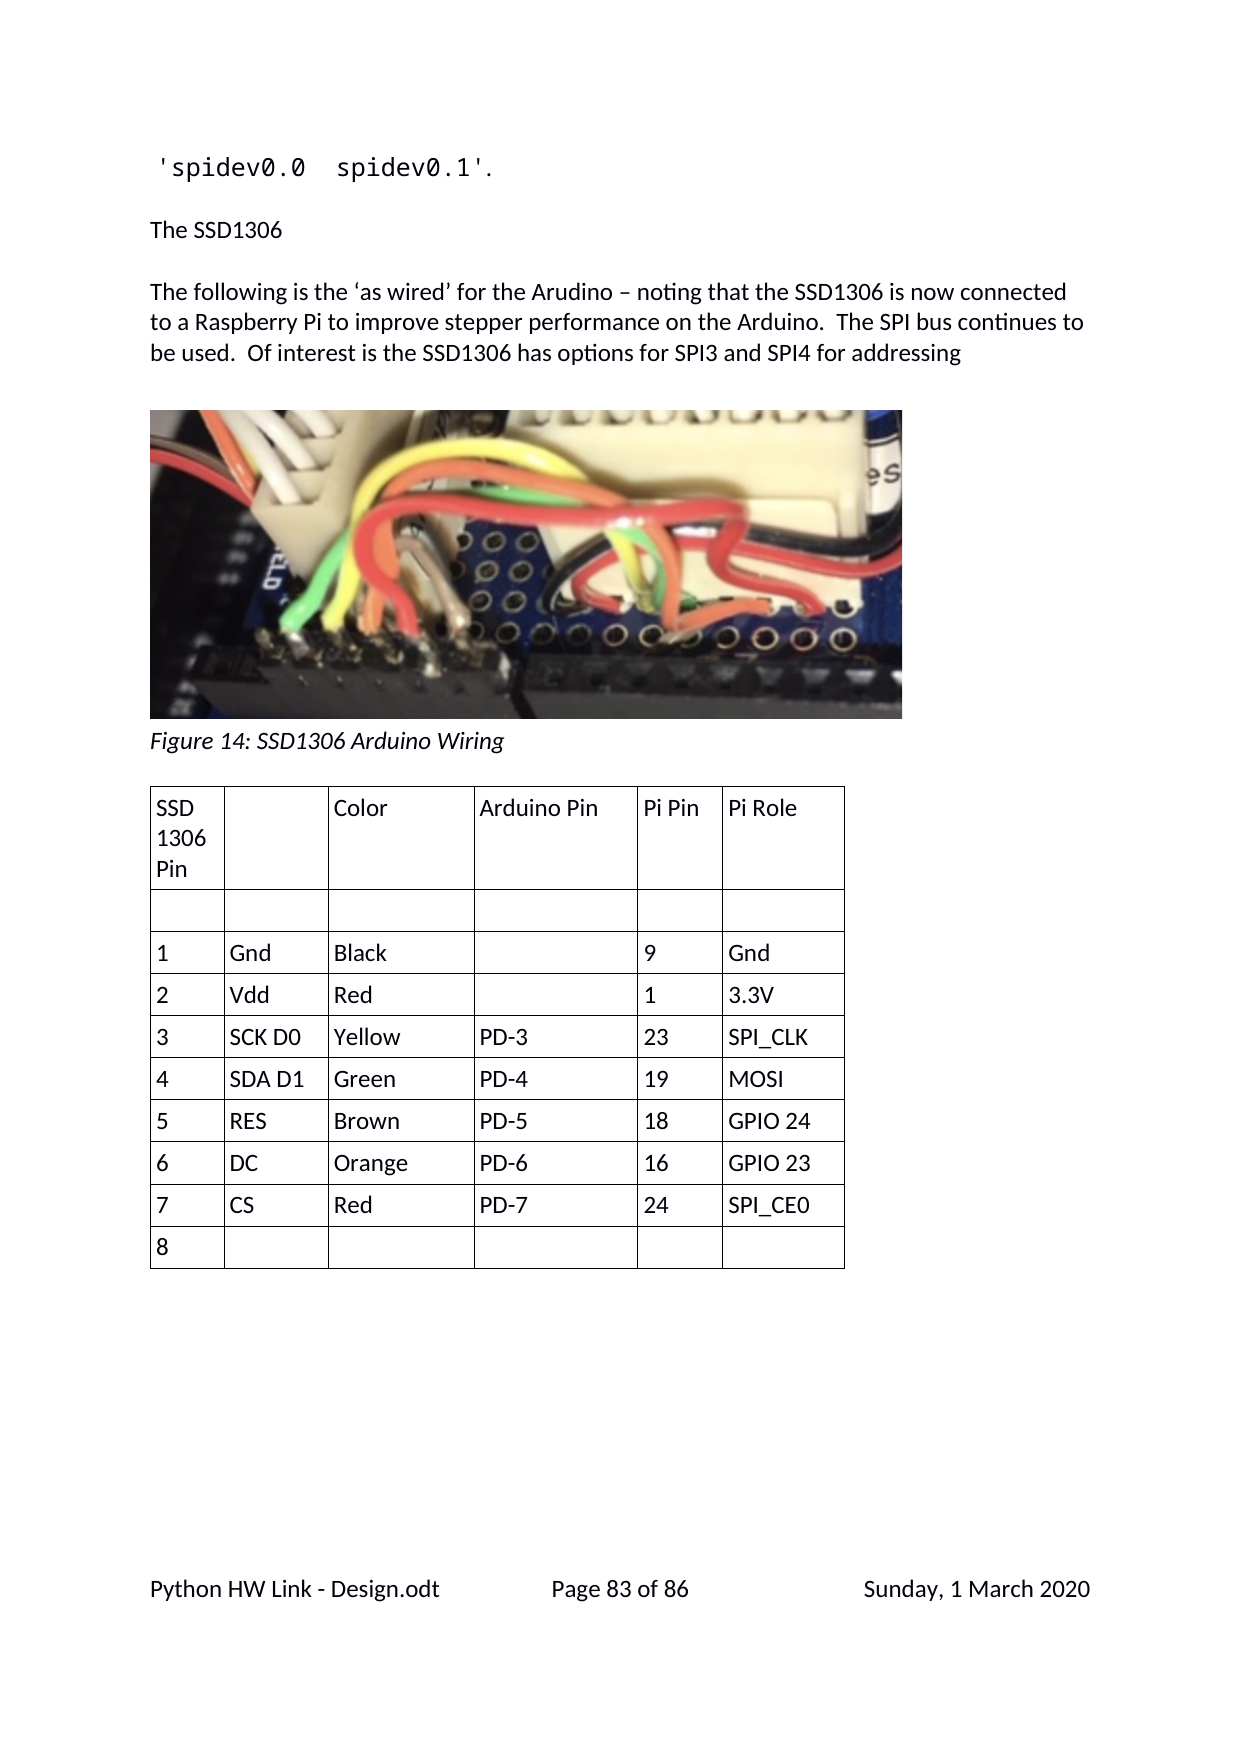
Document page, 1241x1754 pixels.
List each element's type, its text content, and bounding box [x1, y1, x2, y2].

table_cell [225, 890, 328, 931]
table_cell 23 [638, 1016, 722, 1057]
table_cell [723, 890, 844, 931]
table_cell 9 [638, 932, 722, 973]
table_cell [151, 890, 224, 931]
table_cell RES [225, 1100, 328, 1141]
table_cell SPI_CLK [723, 1016, 844, 1057]
table_cell 8 [151, 1227, 224, 1268]
table_cell Black [329, 932, 474, 973]
table_cell 19 [638, 1058, 722, 1099]
table_cell 16 [638, 1142, 722, 1183]
table_cell [638, 1227, 722, 1268]
table_header [225, 787, 328, 889]
table_cell 3 [151, 1016, 224, 1057]
text The SSD1306 [150, 214, 1090, 245]
table_cell 2 [151, 974, 224, 1015]
table_cell Red [329, 974, 474, 1015]
table_header SSD 1306 Pin [151, 787, 224, 889]
table_cell 3.3V [723, 974, 844, 1015]
table_cell DC [225, 1142, 328, 1183]
table_cell GPIO 23 [723, 1142, 844, 1183]
table_cell [329, 1227, 474, 1268]
table_cell Brown [329, 1100, 474, 1141]
table_cell Green [329, 1058, 474, 1099]
table_cell GPIO 24 [723, 1100, 844, 1141]
table_cell 1 [151, 932, 224, 973]
table_cell Yellow [329, 1016, 474, 1057]
table_cell PD-3 [475, 1016, 637, 1057]
text 'spidev0.0 spidev0.1'. [150, 150, 1090, 184]
table_cell [475, 974, 637, 1015]
table_cell MOSI [723, 1058, 844, 1099]
table_cell [329, 890, 474, 931]
table_cell 5 [151, 1100, 224, 1141]
table_cell PD-4 [475, 1058, 637, 1099]
table_cell 24 [638, 1185, 722, 1226]
text The following is the ‘as wired’ for the Arudino – noting that the SSD1306 is now connected to a Raspberry Pi to improve stepper performance on the Arduino. The SPI bus continues to be used. Of interest is the SSD1306 has options for SPI3 and SPI4 for addressing [150, 276, 1090, 367]
table_header Arduino Pin [475, 787, 637, 889]
table_cell [475, 1227, 637, 1268]
table_cell PD-5 [475, 1100, 637, 1141]
table_cell SCK D0 [225, 1016, 328, 1057]
table_cell 7 [151, 1185, 224, 1226]
table_cell 1 [638, 974, 722, 1015]
text Figure 14: SSD1306 Arduino Wiring [150, 719, 902, 755]
table_cell CS [225, 1185, 328, 1226]
table_header Pi Pin [638, 787, 722, 889]
table_cell 6 [151, 1142, 224, 1183]
picture [150, 410, 903, 719]
table_cell PD-7 [475, 1185, 637, 1226]
table_cell 18 [638, 1100, 722, 1141]
table_cell Gnd [225, 932, 328, 973]
table_cell PD-6 [475, 1142, 637, 1183]
table_cell [723, 1227, 844, 1268]
table_cell [475, 932, 637, 973]
table_header Color [329, 787, 474, 889]
table_cell [475, 890, 637, 931]
table_cell SPI_CE0 [723, 1185, 844, 1226]
table_cell Vdd [225, 974, 328, 1015]
table_cell [225, 1227, 328, 1268]
table_cell 4 [151, 1058, 224, 1099]
table_cell Red [329, 1185, 474, 1226]
table_cell Orange [329, 1142, 474, 1183]
table_cell SDA D1 [225, 1058, 328, 1099]
table_header Pi Role [723, 787, 844, 889]
table_cell Gnd [723, 932, 844, 973]
table_cell [638, 890, 722, 931]
